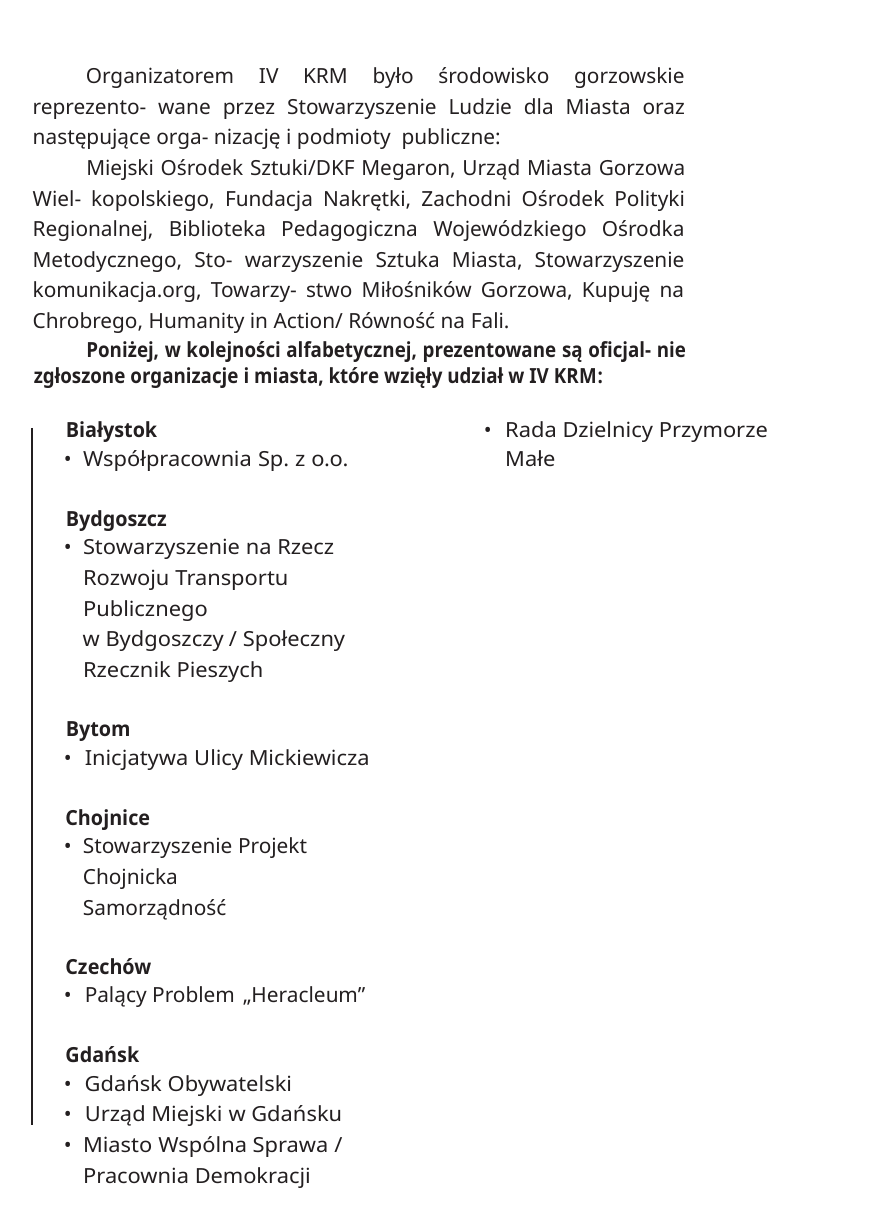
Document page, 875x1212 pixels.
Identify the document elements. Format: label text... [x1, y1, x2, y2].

text w Bydgoszczy / Społeczny Rzecznik Pieszych [82, 624, 425, 683]
list Gdańsk Obywatelski [63, 1069, 425, 1097]
text Miejski Ośrodek Sztuki/DKF Megaron, Urząd Miasta Gorzowa Wiel- kopolskiego, Fundacja Nakrętki, Zachodni Ośrodek Polityki Regionalnej, Biblioteka Pedagogiczna Wojewódzkiego Ośrodka Metodycznego, Sto- warzyszenie Sztuka Miasta, Stowarzyszenie komunikacja.org, Towarzy- stwo Miłośników Gorzowa, Kupuję na Chrobrego, Humanity in Action/ Równość na Fali. [32, 153, 685, 335]
list Współpracownia Sp. z o.o. [63, 444, 425, 473]
list Rada Dzielnicy Przymorze Małe [484, 416, 820, 472]
text Organizatorem IV KRM było środowisko gorzowskie reprezento- wane przez Stowarzyszenie Ludzie dla Miasta oraz następujące orga- nizację i podmioty publiczne: [32, 61, 685, 151]
subtitle Czechów [65, 952, 425, 980]
subtitle Bydgoszcz [66, 504, 425, 532]
list Inicjatywa Ulicy Mickiewicza [63, 743, 425, 771]
list Miasto Wspólna Sprawa / Pracownia Demokracji [63, 1130, 425, 1189]
text Białystok [66, 416, 425, 444]
list Urząd Miejski w Gdańsku [63, 1099, 425, 1128]
list Stowarzyszenie Projekt Chojnicka Samorządność [63, 831, 317, 921]
list Stowarzyszenie na Rzecz Rozwoju Transportu Publicznego [63, 532, 389, 622]
subtitle Chojnice [65, 803, 425, 831]
subtitle Bytom [66, 714, 425, 743]
subtitle Gdańsk [65, 1040, 425, 1069]
subtitle Poniżej, w kolejności alfabetycznej, prezentowane są oficjal- nie zgłoszone organizacje i miasta, które wzięły udział w IV KRM: [33, 337, 686, 390]
list Palący Problem „Heracleum” [63, 981, 425, 1009]
